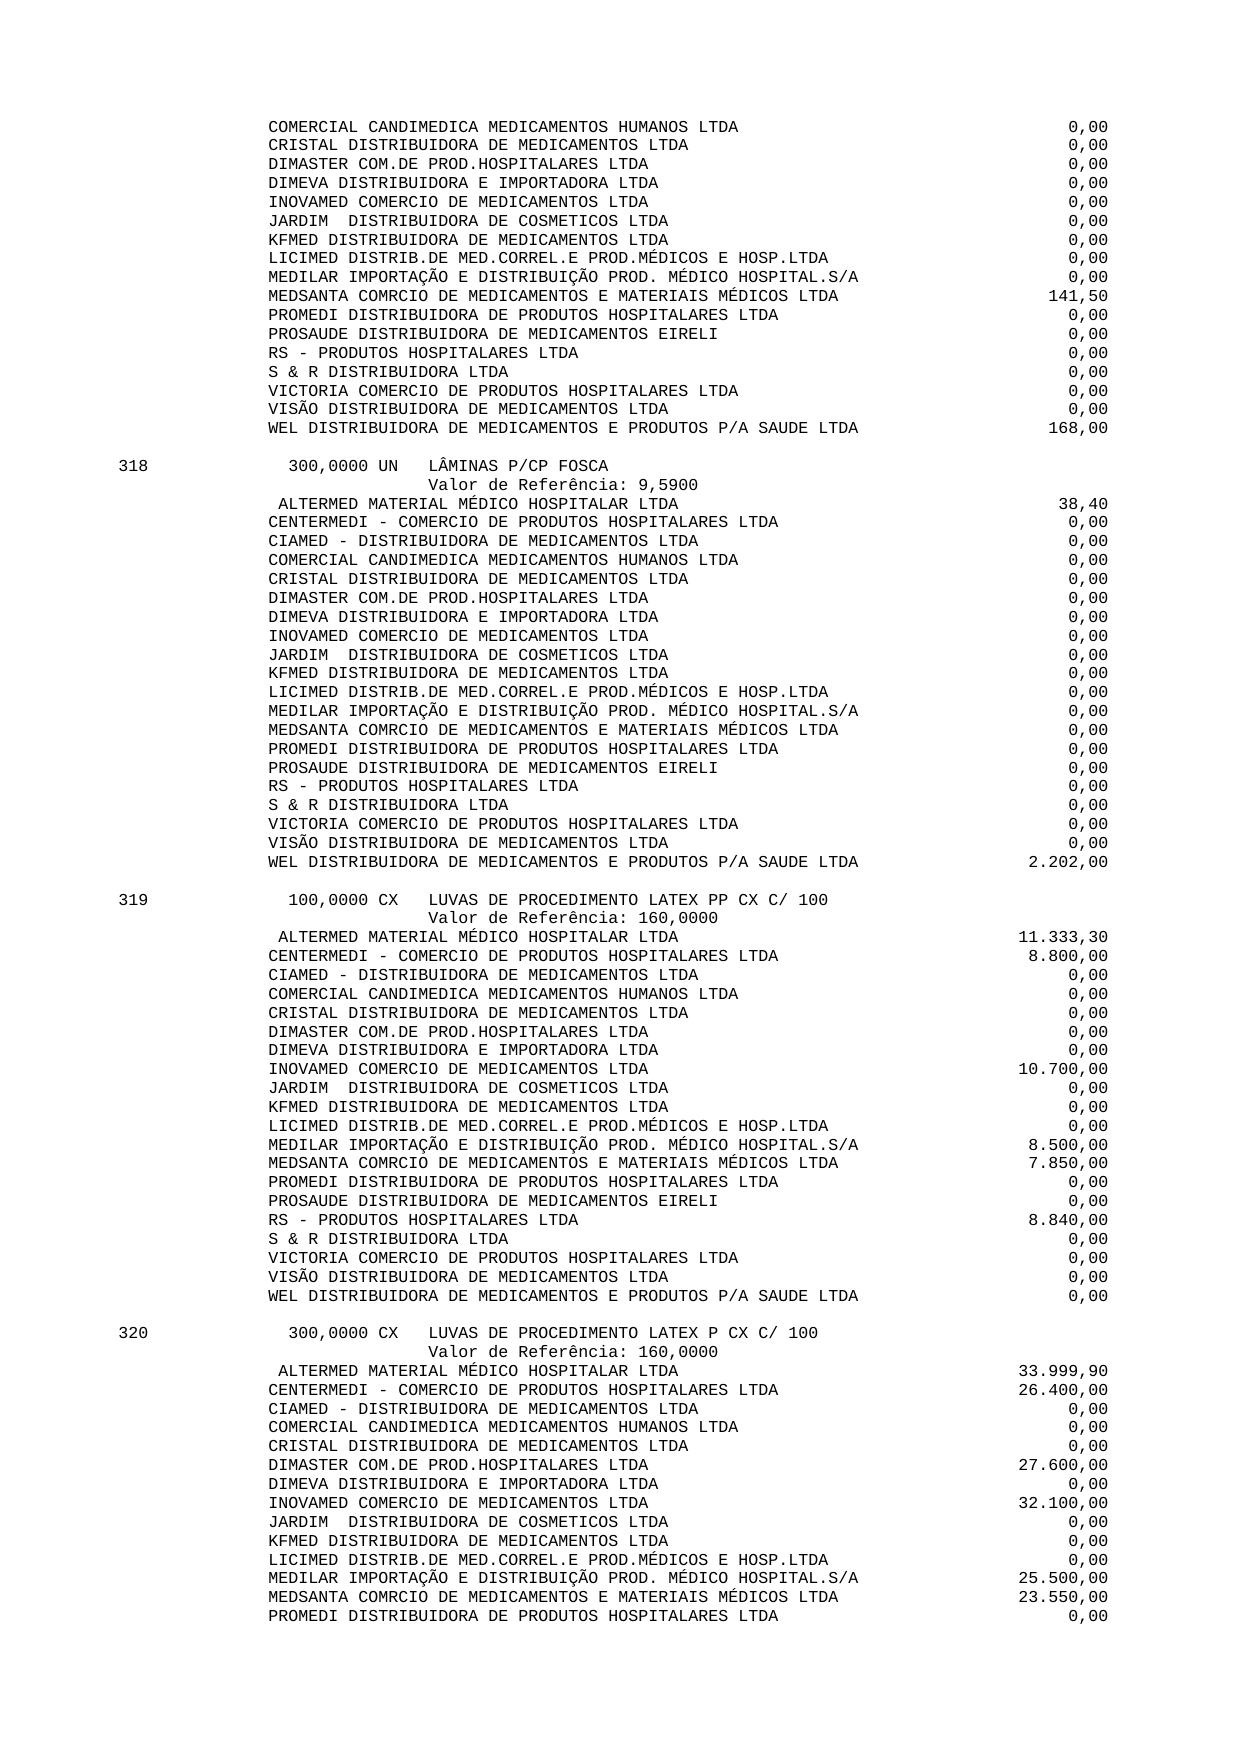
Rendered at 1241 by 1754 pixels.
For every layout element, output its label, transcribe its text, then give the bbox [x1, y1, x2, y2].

text COMERCIAL CANDIMEDICA MEDICAMENTOS HUMANOS LTDA 0,00 CRISTAL DISTRIBUIDORA DE MEDICAMENTOS LTDA 0,00 DIMASTER COM.DE PROD.HOSPITALARES LTDA 0,00 DIMEVA DISTRIBUIDORA E IMPORTADORA LTDA 0,00 INOVAMED COMERCIO DE MEDICAMENTOS LTDA 0,00 JARDIM DISTRIBUIDORA DE COSMETICOS LTDA 0,00 KFMED DISTRIBUIDORA DE MEDICAMENTOS LTDA 0,00 LICIMED DISTRIB.DE MED.CORREL.E PROD.MÉDICOS E HOSP.LTDA 0,00 MEDILAR IMPORTAÇÃO E DISTRIBUIÇÃO PROD. MÉDICO HOSPITAL.S/A 0,00 MEDSANTA COMRCIO DE MEDICAMENTOS E MATERIAIS MÉDICOS LTDA 141,50 PROMEDI DISTRIBUIDORA DE PRODUTOS HOSPITALARES LTDA 0,00 PROSAUDE DISTRIBUIDORA DE MEDICAMENTOS EIRELI 0,00 RS - PRODUTOS HOSPITALARES LTDA 0,00 S & R DISTRIBUIDORA LTDA 0,00 VICTORIA COMERCIO DE PRODUTOS HOSPITALARES LTDA 0,00 VISÃO DISTRIBUIDORA DE MEDICAMENTOS LTDA 0,00 WEL DISTRIBUIDORA DE MEDICAMENTOS E PRODUTOS P/A SAUDE LTDA 168,00 318 300,0000 UN LÂMINAS P/CP FOSCA Valor de Referência: 9,5900 ALTERMED MATERIAL MÉDICO HOSPITALAR LTDA 38,40 CENTERMEDI - COMERCIO DE PRODUTOS HOSPITALARES LTDA 0,00 CIAMED - DISTRIBUIDORA DE MEDICAMENTOS LTDA 0,00 COMERCIAL CANDIMEDICA MEDICAMENTOS HUMANOS LTDA 0,00 CRISTAL DISTRIBUIDORA DE MEDICAMENTOS LTDA 0,00 DIMASTER COM.DE PROD.HOSPITALARES LTDA 0,00 DIMEVA DISTRIBUIDORA E IMPORTADORA LTDA 0,00 INOVAMED COMERCIO DE MEDICAMENTOS LTDA 0,00 JARDIM DISTRIBUIDORA DE COSMETICOS LTDA 0,00 KFMED DISTRIBUIDORA DE MEDICAMENTOS LTDA 0,00 LICIMED DISTRIB.DE MED.CORREL.E PROD.MÉDICOS E HOSP.LTDA 0,00 MEDILAR IMPORTAÇÃO E DISTRIBUIÇÃO PROD. MÉDICO HOSPITAL.S/A 0,00 MEDSANTA COMRCIO DE MEDICAMENTOS E MATERIAIS MÉDICOS LTDA 0,00 PROMEDI DISTRIBUIDORA DE PRODUTOS HOSPITALARES LTDA 0,00 PROSAUDE DISTRIBUIDORA DE MEDICAMENTOS EIRELI 0,00 RS - PRODUTOS HOSPITALARES LTDA 0,00 S & R DISTRIBUIDORA LTDA 0,00 VICTORIA COMERCIO DE PRODUTOS HOSPITALARES LTDA 0,00 VISÃO DISTRIBUIDORA DE MEDICAMENTOS LTDA 0,00 WEL DISTRIBUIDORA DE MEDICAMENTOS E PRODUTOS P/A SAUDE LTDA 2.202,00 319 100,0000 CX LUVAS DE PROCEDIMENTO LATEX PP CX C/ 100 Valor de Referência: 160,0000 ALTERMED MATERIAL MÉDICO HOSPITALAR LTDA 11.333,30 CENTERMEDI - COMERCIO DE PRODUTOS HOSPITALARES LTDA 8.800,00 CIAMED - DISTRIBUIDORA DE MEDICAMENTOS LTDA 0,00 COMERCIAL CANDIMEDICA MEDICAMENTOS HUMANOS LTDA 0,00 CRISTAL DISTRIBUIDORA DE MEDICAMENTOS LTDA 0,00 DIMASTER COM.DE PROD.HOSPITALARES LTDA 0,00 DIMEVA DISTRIBUIDORA E IMPORTADORA LTDA 0,00 INOVAMED COMERCIO DE MEDICAMENTOS LTDA 10.700,00 JARDIM DISTRIBUIDORA DE COSMETICOS LTDA 0,00 KFMED DISTRIBUIDORA DE MEDICAMENTOS LTDA 0,00 LICIMED DISTRIB.DE MED.CORREL.E PROD.MÉDICOS E HOSP.LTDA 0,00 MEDILAR IMPORTAÇÃO E DISTRIBUIÇÃO PROD. MÉDICO HOSPITAL.S/A 8.500,00 MEDSANTA COMRCIO DE MEDICAMENTOS E MATERIAIS MÉDICOS LTDA 7.850,00 PROMEDI DISTRIBUIDORA DE PRODUTOS HOSPITALARES LTDA 0,00 PROSAUDE DISTRIBUIDORA DE MEDICAMENTOS EIRELI 0,00 RS - PRODUTOS HOSPITALARES LTDA 8.840,00 S & R DISTRIBUIDORA LTDA 0,00 VICTORIA COMERCIO DE PRODUTOS HOSPITALARES LTDA 0,00 VISÃO DISTRIBUIDORA DE MEDICAMENTOS LTDA 0,00 WEL DISTRIBUIDORA DE MEDICAMENTOS E PRODUTOS P/A SAUDE LTDA 0,00 320 300,0000 CX LUVAS DE PROCEDIMENTO LATEX P CX C/ 100 Valor de Referência: 160,0000 ALTERMED MATERIAL MÉDICO HOSPITALAR LTDA 33.999,90 CENTERMEDI - COMERCIO DE PRODUTOS HOSPITALARES LTDA 26.400,00 CIAMED - DISTRIBUIDORA DE MEDICAMENTOS LTDA 0,00 COMERCIAL CANDIMEDICA MEDICAMENTOS HUMANOS LTDA 0,00 CRISTAL DISTRIBUIDORA DE MEDICAMENTOS LTDA 0,00 DIMASTER COM.DE PROD.HOSPITALARES LTDA 27.600,00 DIMEVA DISTRIBUIDORA E IMPORTADORA LTDA 0,00 INOVAMED COMERCIO DE MEDICAMENTOS LTDA 32.100,00 JARDIM DISTRIBUIDORA DE COSMETICOS LTDA 0,00 KFMED DISTRIBUIDORA DE MEDICAMENTOS LTDA 0,00 LICIMED DISTRIB.DE MED.CORREL.E PROD.MÉDICOS E HOSP.LTDA 0,00 MEDILAR IMPORTAÇÃO E DISTRIBUIÇÃO PROD. MÉDICO HOSPITAL.S/A 25.500,00 MEDSANTA COMRCIO DE MEDICAMENTOS E MATERIAIS MÉDICOS LTDA 23.550,00 PROMEDI DISTRIBUIDORA DE PRODUTOS HOSPITALARES LTDA 0,00 [118, 118, 1122, 1626]
